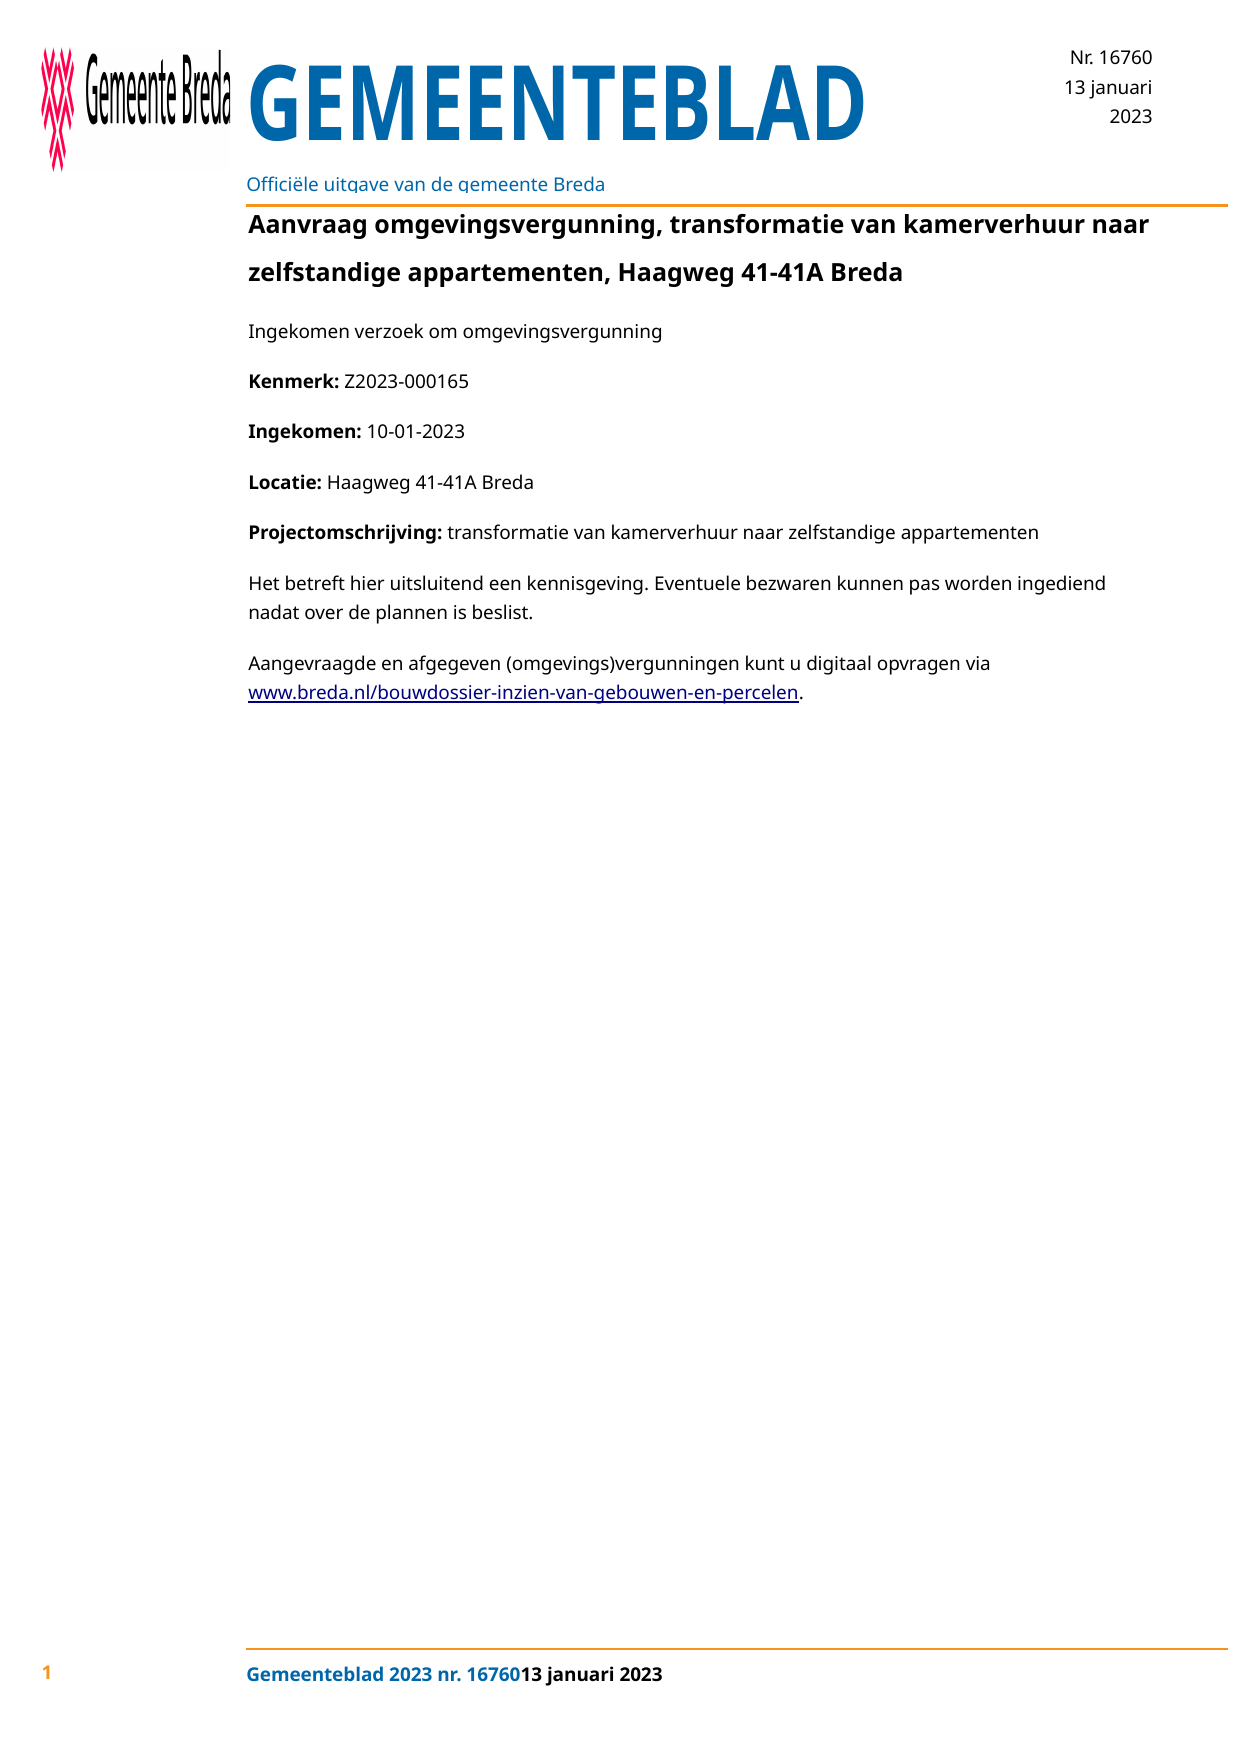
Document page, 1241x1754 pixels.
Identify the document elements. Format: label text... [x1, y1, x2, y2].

text Aangevraagde en afgegeven (omgevings)vergunningen kunt u digitaal opvragen via www.breda.nl/bouwdossier-inzien-van-gebouwen-en-percelen. [248, 650, 1152, 705]
text Kenmerk: Z2023-000165 [248, 368, 1152, 394]
text Ingekomen verzoek om omgevingsvergunning [248, 318, 1152, 344]
text Projectomschrijving: transformatie van kamerverhuur naar zelfstandige appartementen [248, 519, 1152, 545]
text Locatie: Haagweg 41-41A Breda [248, 469, 1152, 495]
text Ingekomen: 10-01-2023 [248, 419, 1152, 444]
picture [41, 47, 231, 172]
text Het betreft hier uitsluitend een kennisgeving. Eventuele bezwaren kunnen pas worden ingediend nadat over de plannen is beslist. [248, 570, 1152, 625]
text Aanvraag omgevingsvergunning, transformatie van kamerverhuur naar zelfstandige appartementen, Haagweg 41-41A Breda [248, 207, 1152, 288]
